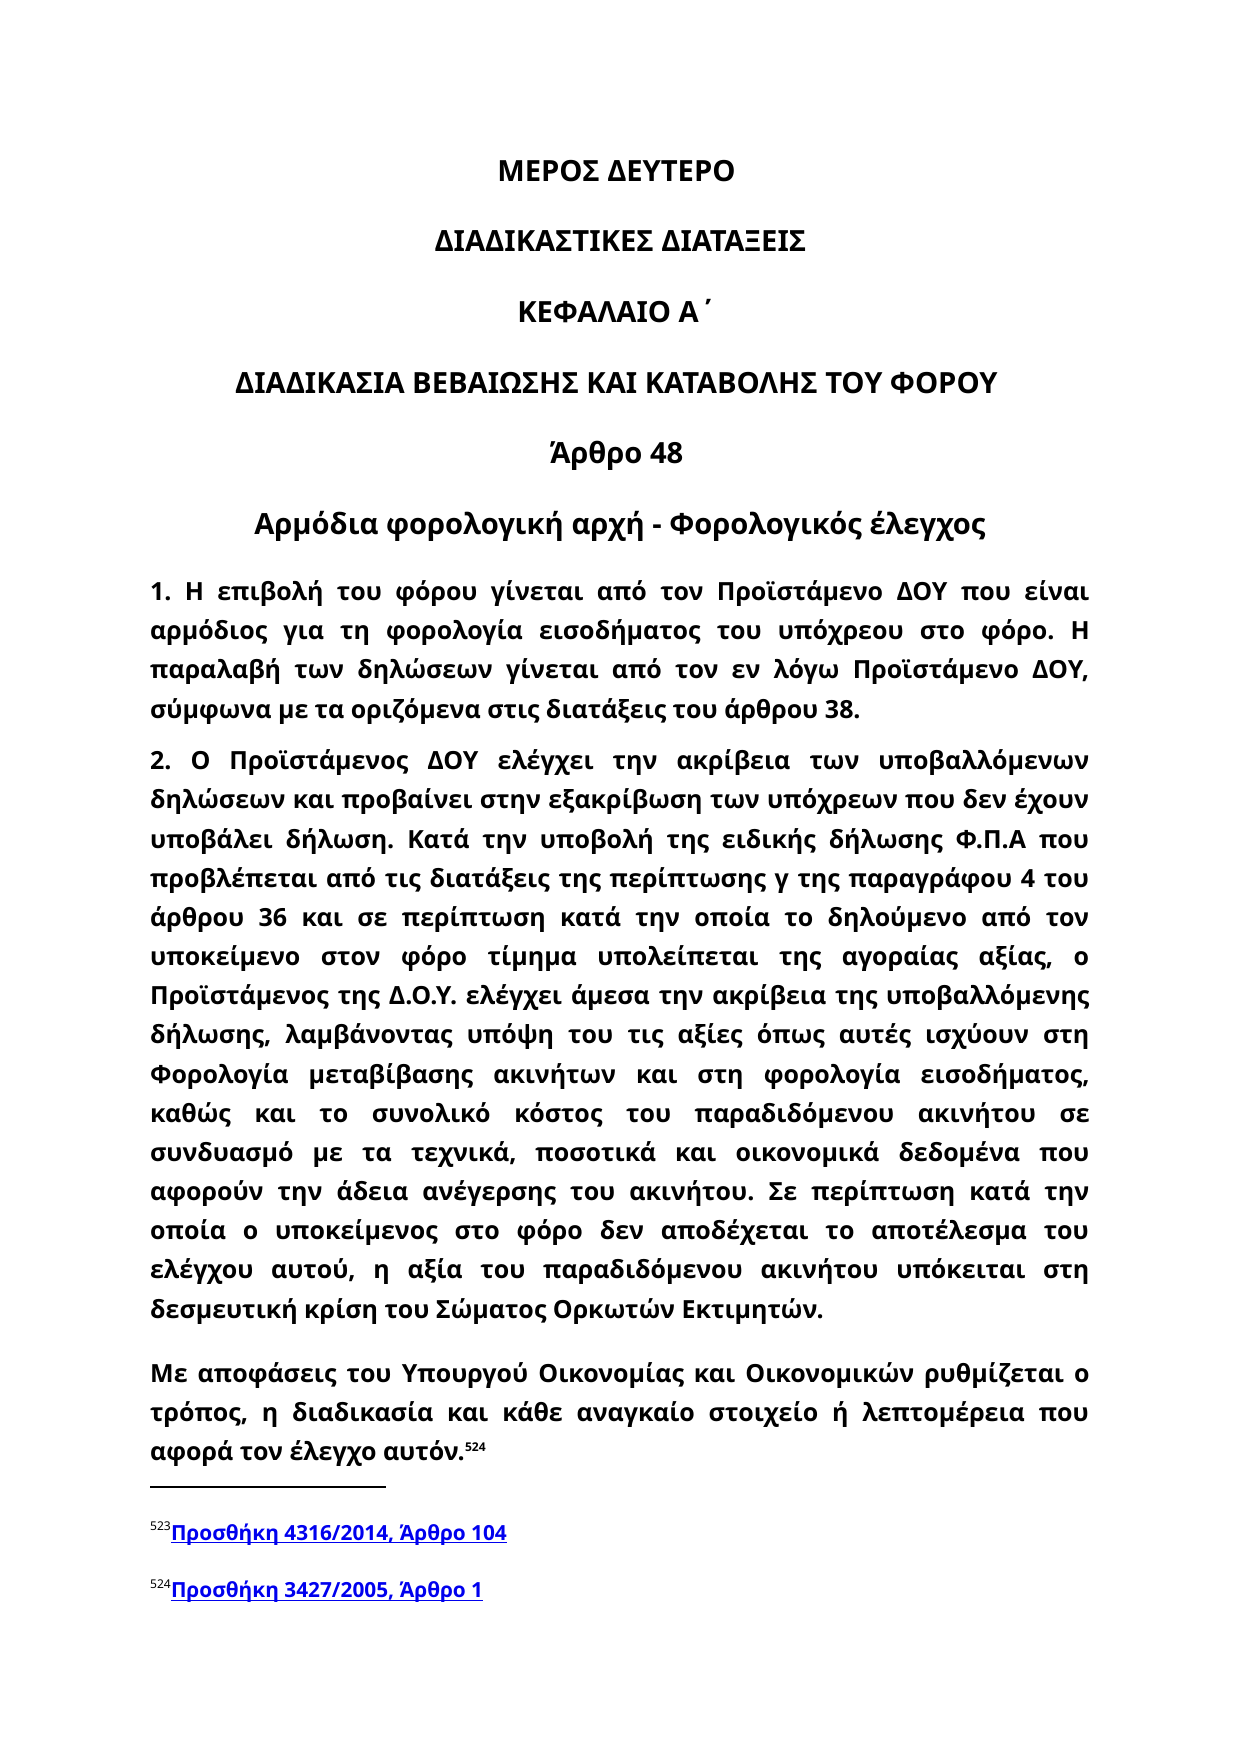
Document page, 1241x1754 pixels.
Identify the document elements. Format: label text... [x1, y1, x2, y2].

subtitle ΔΙΑΔΙΚΑΣΤΙΚΕΣ ΔΙΑΤΑΞΕΙΣ [150, 221, 1090, 260]
text Με αποφάσεις του Υπουργού Οικονομίας και Οικονομικών ρυθμίζεται ο τρόπος, η διαδικασία και κάθε αναγκαίο στοιχείο ή λεπτομέρεια που αφορά τον έλεγχο αυτόν. [150, 1355, 1090, 1468]
subtitle Άρθρο 48 [150, 432, 1090, 472]
text Προσθήκη 3427/2005, Άρθρο 1 [150, 1576, 1090, 1604]
subtitle ΜΕΡΟΣ ΔΕΥΤΕΡΟ [150, 150, 1090, 190]
text 1. Η επιβολή του φόρου γίνεται από τον Προϊστάμενο ΔΟΥ που είναι αρμόδιος για τη φορολογία εισοδήματος του υπόχρεου στο φόρο. Η παραλαβή των δηλώσεων γίνεται από τον εν λόγω Προϊστάμενο ΔΟΥ, σύμφωνα με τα οριζόμενα στις διατάξεις του άρθρου 38. [150, 574, 1090, 725]
subtitle Αρμόδια φορολογική αρχή - Φορολογικός έλεγχος [150, 503, 1090, 543]
text Προσθήκη 4316/2014, Άρθρο 104 [150, 1518, 1090, 1546]
subtitle ΔΙΑΔΙΚΑΣΙΑ ΒΕΒΑΙΩΣΗΣ ΚΑΙ ΚΑΤΑΒΟΛΗΣ ΤΟΥ ΦΟΡΟΥ [150, 362, 1090, 402]
subtitle ΚΕΦΑΛΑΙΟ Α΄ [150, 291, 1090, 331]
text 2. Ο Προϊστάμενος ΔΟΥ ελέγχει την ακρίβεια των υποβαλλόμενων δηλώσεων και προβαίνει στην εξακρίβωση των υπόχρεων που δεν έχουν υποβάλει δήλωση. Κατά την υποβολή της ειδικής δήλωσης Φ.Π.Α που προβλέπεται από τις διατάξεις της περίπτωσης γ της παραγράφου 4 του άρθρου 36 και σε περίπτωση κατά την οποία το δηλούμενο από τον υποκείμενο στον φόρο τίμημα υπολείπεται της αγοραίας αξίας, ο Προϊστάμενος της Δ.Ο.Υ. ελέγχει άμεσα την ακρίβεια της υποβαλλόμενης δήλωσης, λαμβάνοντας υπόψη του τις αξίες όπως αυτές ισχύουν στη Φορολογία μεταβίβασης ακινήτων και στη φορολογία εισοδήματος, καθώς και το συνολικό κόστος του παραδιδόμενου ακινήτου σε συνδυασμό με τα τεχνικά, ποσοτικά και οικονομικά δεδομένα που αφορούν την άδεια ανέγερσης του ακινήτου. Σε περίπτωση κατά την οποία ο υποκείμενος στο φόρο δεν αποδέχεται το αποτέλεσμα του ελέγχου αυτού, η αξία του παραδιδόμενου ακινήτου υπόκειται στη δεσμευτική κρίση του Σώματος Ορκωτών Εκτιμητών. [150, 743, 1090, 1325]
